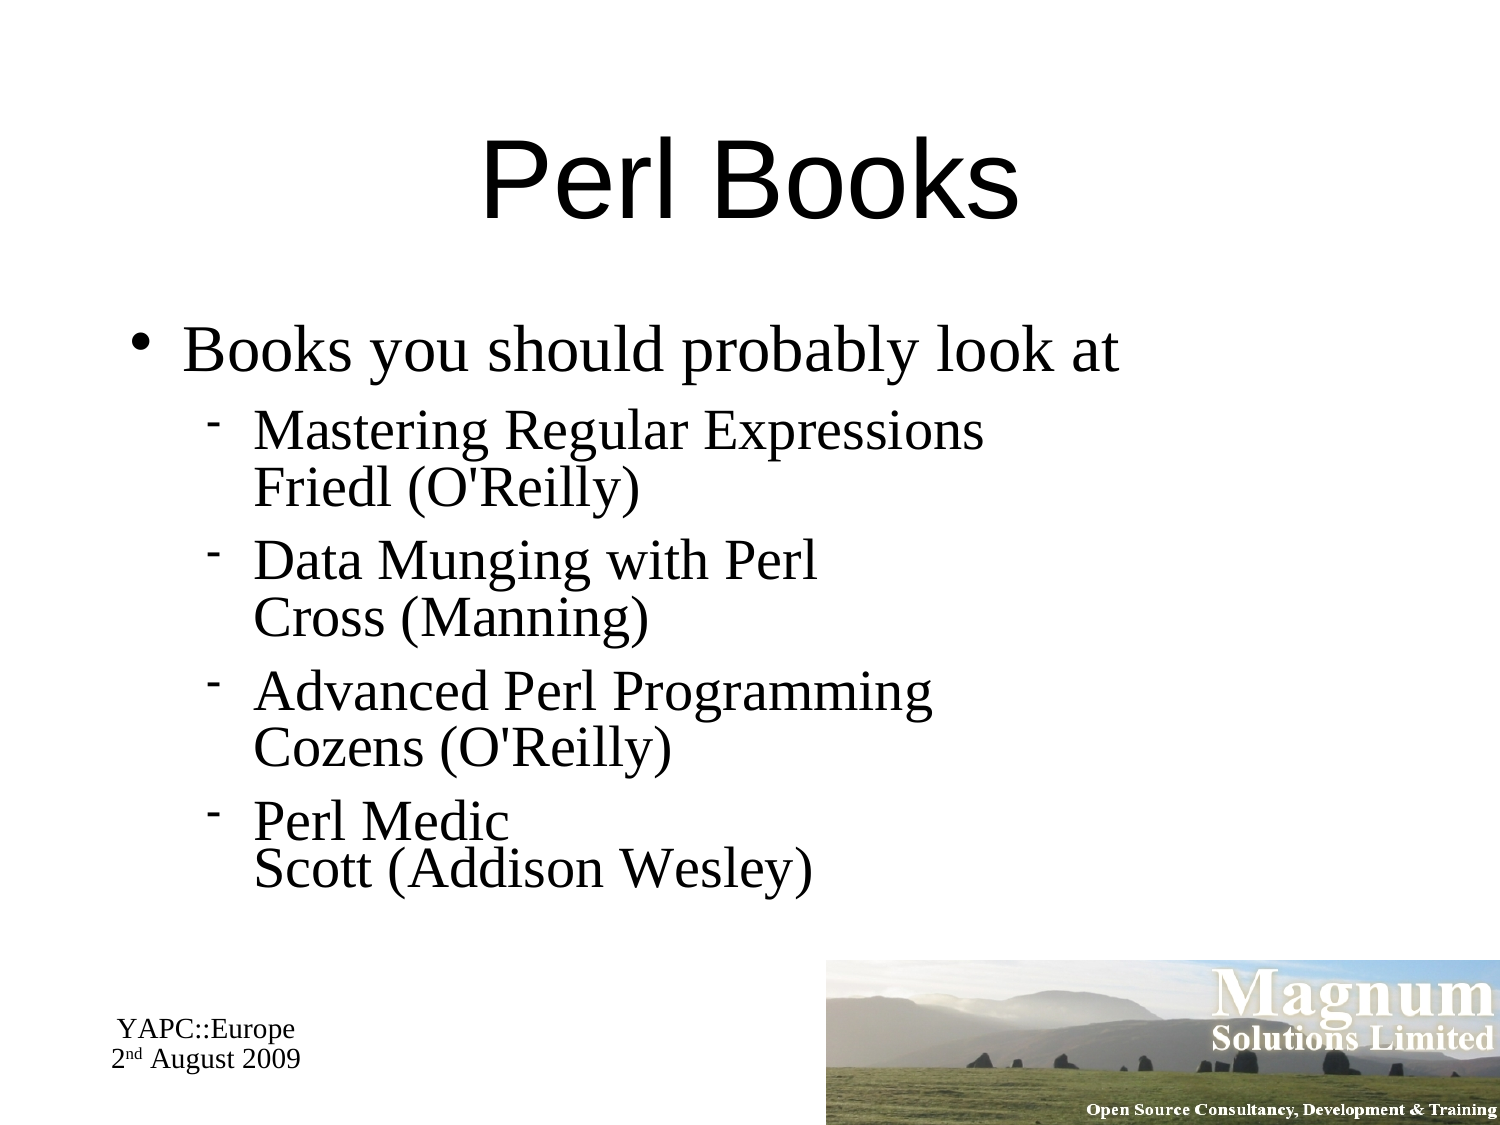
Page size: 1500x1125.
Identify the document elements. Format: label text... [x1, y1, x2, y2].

title Perl Books [112, 62, 1388, 250]
list Books you should probably look at Mastering Regular Expressions Friedl (O'Reilly)‏ Data Munging with Perl Cross (Manning)‏ Advanced Perl Programming Cozens (O'Reilly)‏ Perl Medic Scott (Addison Wesley) [112, 327, 1388, 884]
picture [826, 960, 1500, 1125]
